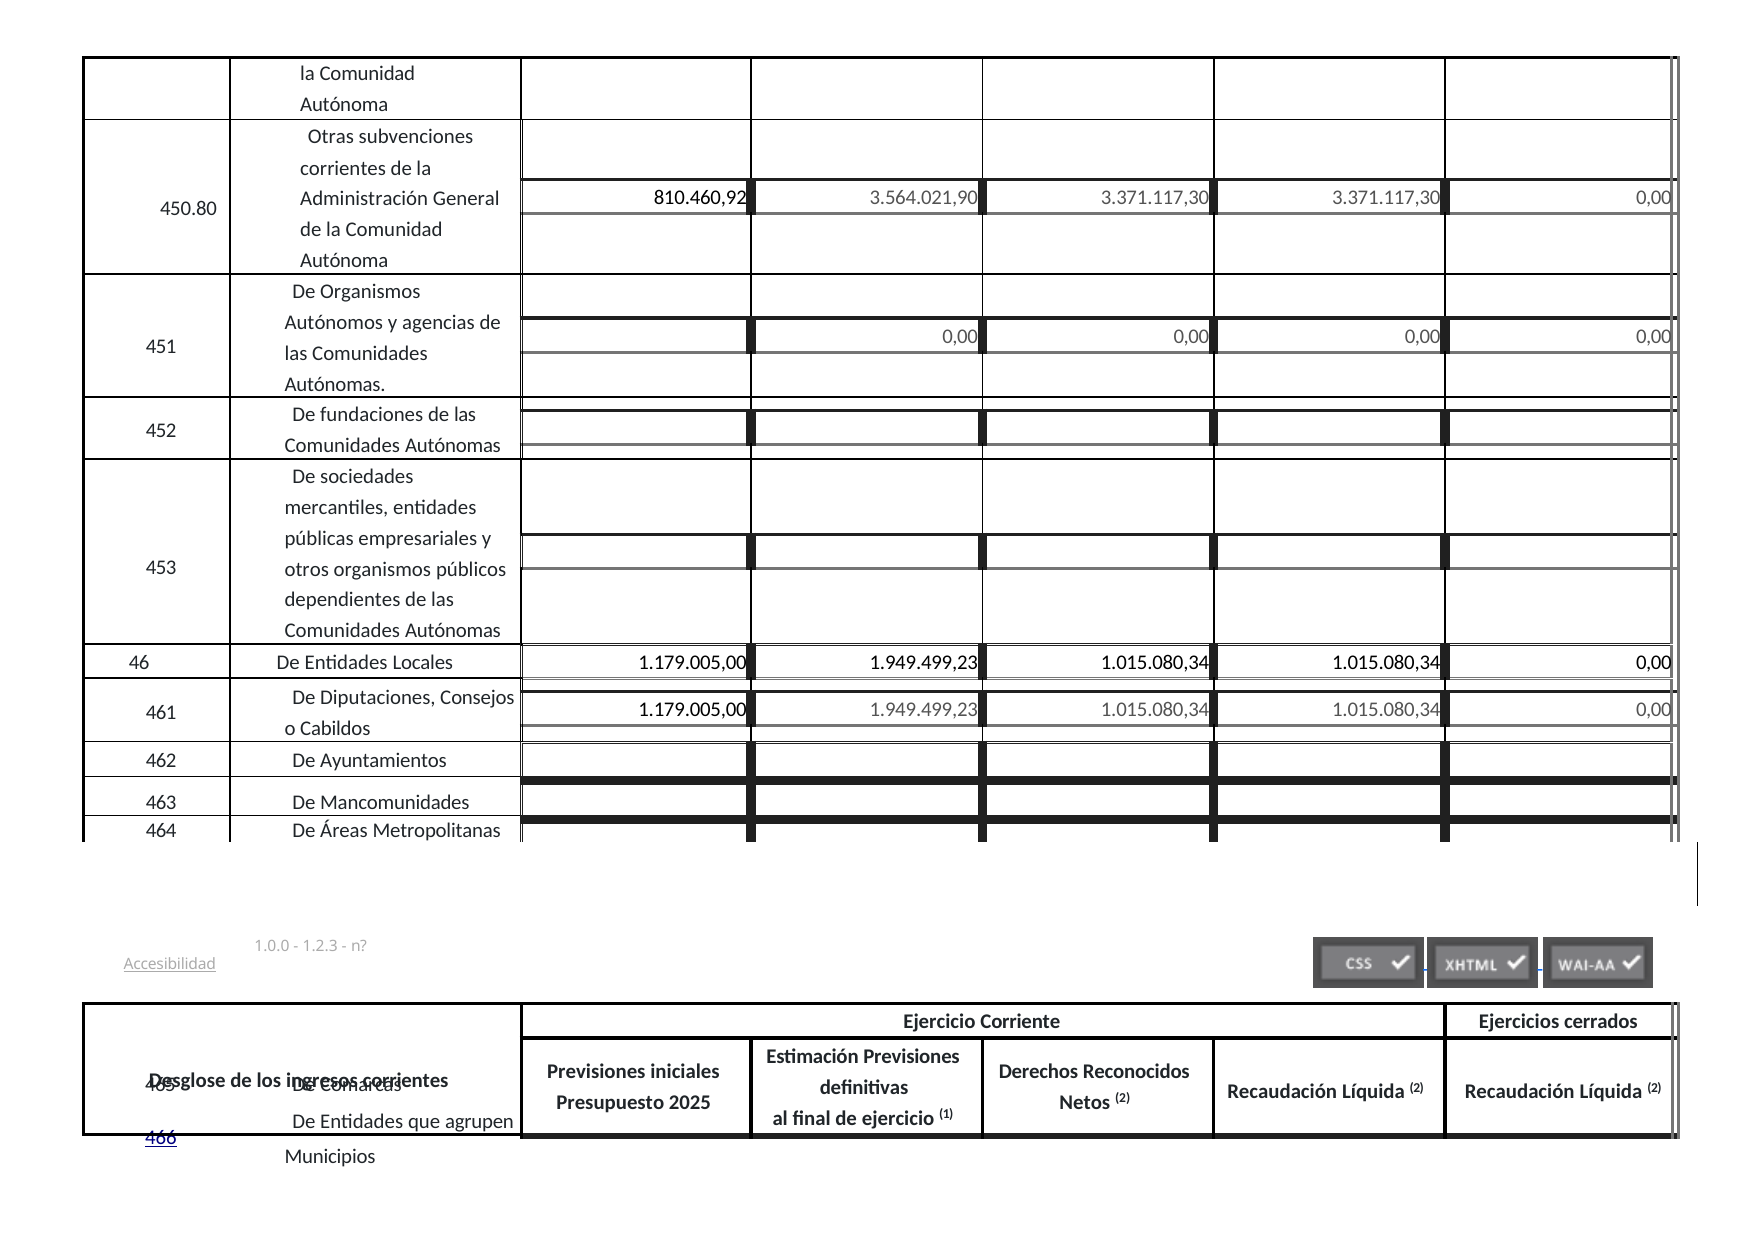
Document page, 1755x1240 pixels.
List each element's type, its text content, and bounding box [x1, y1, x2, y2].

table_header [60, 1002, 82, 1133]
table_cell De Áreas Metropolitanas [231, 827, 520, 841]
table_cell [523, 398, 750, 408]
table_cell [522, 460, 750, 533]
table_cell [1450, 536, 1670, 567]
table_cell [523, 354, 750, 396]
table_cell [60, 827, 82, 842]
table_cell [987, 412, 1209, 443]
table_cell [1218, 536, 1440, 567]
table_cell [752, 215, 982, 273]
table_header [1680, 1002, 1697, 1133]
table_cell 463 [85, 777, 229, 815]
table_cell 453 [85, 460, 229, 643]
table_cell [752, 680, 982, 689]
table_cell [756, 827, 978, 841]
table_cell [523, 275, 750, 316]
table_cell [752, 570, 982, 643]
table_cell [983, 275, 1213, 316]
table_cell [1446, 354, 1670, 396]
table_cell [523, 120, 750, 178]
table_cell [983, 120, 1213, 178]
table_cell 0,00 [1450, 693, 1670, 724]
table_cell 1.015.080,34 [987, 646, 1209, 677]
table_cell [85, 816, 229, 827]
table_cell Previsiones iniciales Presupuesto 2025 [523, 1040, 749, 1133]
table_cell la Comunidad Autónoma [231, 59, 520, 119]
table_cell [983, 446, 1213, 458]
table_cell 1.179.005,00 [523, 646, 746, 677]
table_cell [231, 816, 520, 827]
table_cell [523, 744, 746, 776]
table_header Desglose de los ingresos corrientes [85, 1005, 520, 1133]
table_cell 452 [85, 398, 229, 458]
text Municipios [284, 1148, 515, 1168]
table_cell 0,00 [1218, 320, 1440, 351]
table_cell De Ayuntamientos [231, 742, 520, 776]
table_cell [523, 785, 746, 815]
table_cell 1.949.499,23 [756, 693, 978, 724]
table_cell Estimación Previsiones definitivas al final de ejercicio (1) [753, 1040, 981, 1133]
table_cell [1215, 460, 1444, 533]
table_cell [987, 785, 1209, 815]
table_cell [1215, 59, 1444, 119]
table_cell [987, 744, 1209, 776]
table_cell [523, 827, 746, 841]
table_cell 1.015.080,34 [1218, 693, 1440, 724]
table_cell 46 [85, 645, 229, 677]
table_cell 1.949.499,23 [756, 646, 978, 677]
table_cell [1680, 827, 1697, 841]
table_cell [756, 785, 978, 815]
table_cell 462 [85, 742, 229, 776]
table_header [1680, 56, 1697, 827]
table_header Ejercicio Corriente [523, 1005, 1443, 1036]
table_cell 450.80 [85, 120, 229, 273]
table_cell Otras subvenciones corrientes de la Administración General de la Comunidad Autónoma [231, 120, 520, 273]
table_cell 1.015.080,34 [987, 693, 1209, 724]
table_cell Derechos Reconocidos Netos (2) [984, 1040, 1212, 1133]
table_cell [1215, 275, 1444, 316]
table_cell [523, 320, 746, 351]
table_cell De Entidades Locales [231, 645, 520, 677]
table_cell [756, 744, 978, 776]
table_cell [1215, 215, 1444, 273]
table_cell [756, 536, 978, 567]
table_cell [987, 536, 1209, 567]
table_cell [1446, 120, 1670, 178]
table_cell 0,00 [756, 320, 978, 351]
table_cell [1218, 785, 1440, 815]
table_cell [1215, 446, 1444, 458]
table_cell [983, 59, 1213, 119]
table_cell [987, 827, 1209, 841]
table_cell [523, 215, 750, 273]
table_cell Recaudación Líquida (2) [1447, 1040, 1671, 1133]
table_cell [1215, 398, 1444, 408]
table_cell 451 [85, 275, 229, 396]
table_cell [752, 398, 982, 408]
table_cell 461 [85, 679, 229, 741]
table_cell [1450, 412, 1670, 443]
table_cell 0,00 [1450, 320, 1670, 351]
table_cell De fundaciones de las Comunidades Autónomas [231, 398, 520, 458]
table_cell [523, 412, 746, 443]
table_cell [85, 59, 229, 119]
table_cell 1.179.005,00 [523, 693, 746, 724]
table_cell [752, 59, 982, 119]
table_cell 3.564.021,90 [756, 181, 978, 212]
table_cell [1215, 354, 1444, 396]
table_cell [1450, 744, 1670, 776]
table_cell [522, 570, 750, 643]
table_cell [1215, 680, 1444, 689]
table_cell [983, 680, 1213, 689]
table_cell [1218, 744, 1440, 776]
table_cell 0,00 [1450, 181, 1670, 212]
table_cell [1446, 570, 1670, 643]
table_cell [1446, 460, 1670, 533]
table_cell [1450, 827, 1670, 841]
table_cell [983, 570, 1213, 643]
table_cell [983, 460, 1213, 533]
table_cell [1446, 59, 1670, 119]
table_cell [1218, 412, 1440, 443]
text De Entidades que agrupen [292, 1116, 515, 1132]
table_cell [523, 536, 746, 567]
text 466 [145, 1136, 515, 1148]
table_cell [983, 354, 1213, 396]
table_header Ejercicios cerrados [1447, 1005, 1671, 1036]
table_cell De Mancomunidades [231, 777, 520, 815]
table_cell 0,00 [987, 320, 1209, 351]
table_cell [1450, 785, 1670, 815]
table_cell [1446, 215, 1670, 273]
table_cell 810.460,92 [523, 181, 746, 212]
table_cell [522, 59, 750, 119]
table_cell [1446, 275, 1670, 316]
table_cell [1446, 446, 1670, 458]
table_cell [752, 120, 982, 178]
table_cell [1446, 680, 1670, 689]
table_cell [983, 398, 1213, 408]
table_cell De Organismos Autónomos y agencias de las Comunidades Autónomas. [231, 275, 520, 396]
table_cell [752, 275, 982, 316]
table_cell [1215, 120, 1444, 178]
table_cell [752, 446, 982, 458]
table_cell [752, 354, 982, 396]
table_cell [1446, 398, 1670, 408]
table_cell Recaudación Líquida (2) [1215, 1040, 1443, 1133]
table_cell 1.015.080,34 [1218, 646, 1440, 677]
table_cell [752, 460, 982, 533]
table_cell 3.371.117,30 [1218, 181, 1440, 212]
table_cell [752, 727, 982, 741]
table_cell [523, 727, 750, 741]
table_cell [756, 412, 978, 443]
table_cell De Diputaciones, Consejos o Cabildos [231, 679, 520, 741]
table_cell [1215, 570, 1444, 643]
table_cell [1218, 827, 1440, 841]
table_cell [983, 215, 1213, 273]
table_cell 464 [85, 827, 229, 841]
table_cell 0,00 [1450, 646, 1670, 677]
table_cell [1215, 727, 1444, 741]
table_cell 3.371.117,30 [987, 181, 1209, 212]
table_cell [1446, 727, 1670, 741]
table_cell De sociedades mercantiles, entidades públicas empresariales y otros organismos públicos dependientes de las Comunidades Autónomas [231, 460, 520, 643]
table_cell [523, 680, 750, 689]
text 465 De Comarcas [145, 1075, 402, 1096]
table_header [60, 56, 82, 827]
table_cell [523, 446, 750, 458]
table_cell [983, 727, 1213, 741]
